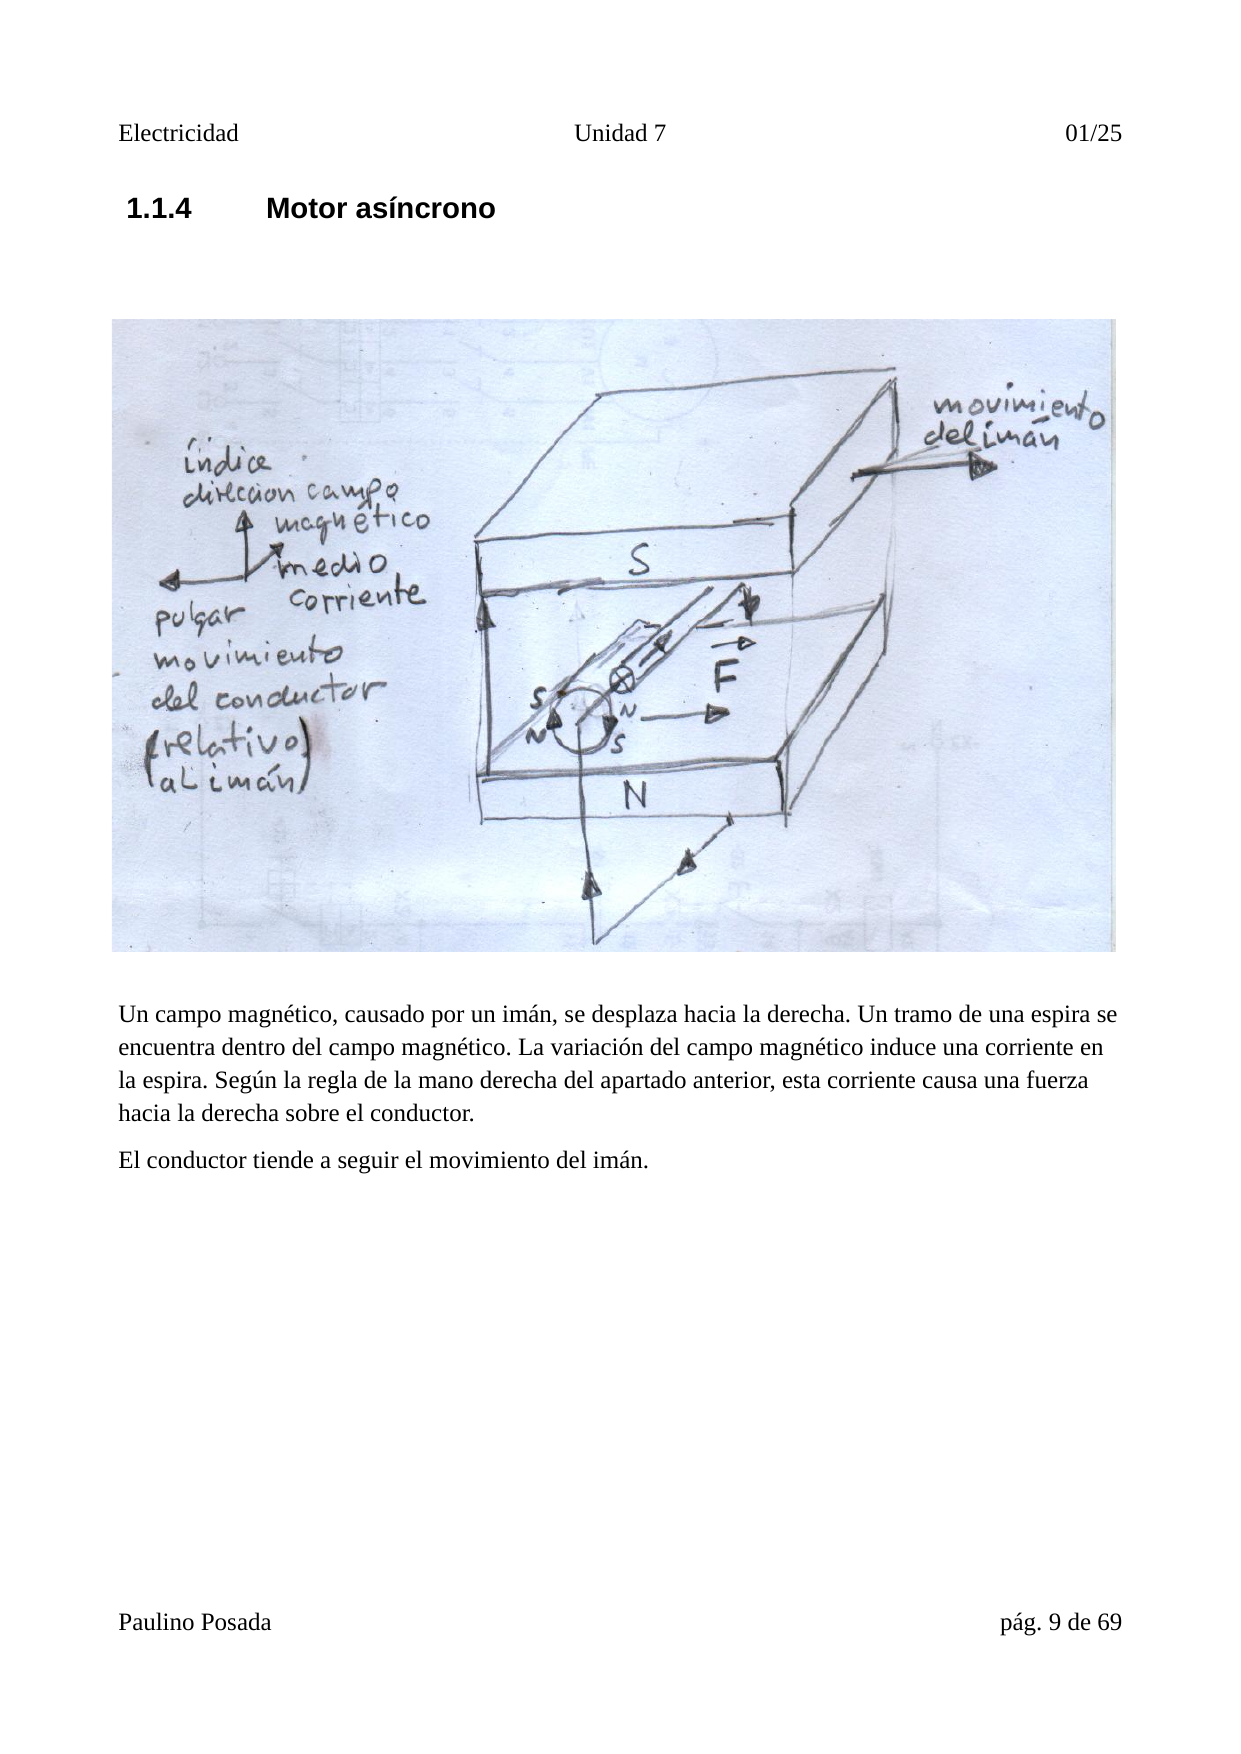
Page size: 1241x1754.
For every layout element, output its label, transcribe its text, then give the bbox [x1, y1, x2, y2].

subtitle Motor asíncrono [118, 191, 1122, 225]
text El conductor tiende a seguir el movimiento del imán. [118, 1146, 1122, 1174]
text Un campo magnético, causado por un imán, se desplaza hacia la derecha. Un tramo de una espira se encuentra dentro del campo magnético. La variación del campo magnético induce una corriente en la espira. Según la regla de la mano derecha del apartado anterior, esta corriente causa una fuerza hacia la derecha sobre el conductor. [118, 999, 1122, 1127]
picture [111, 319, 1116, 952]
